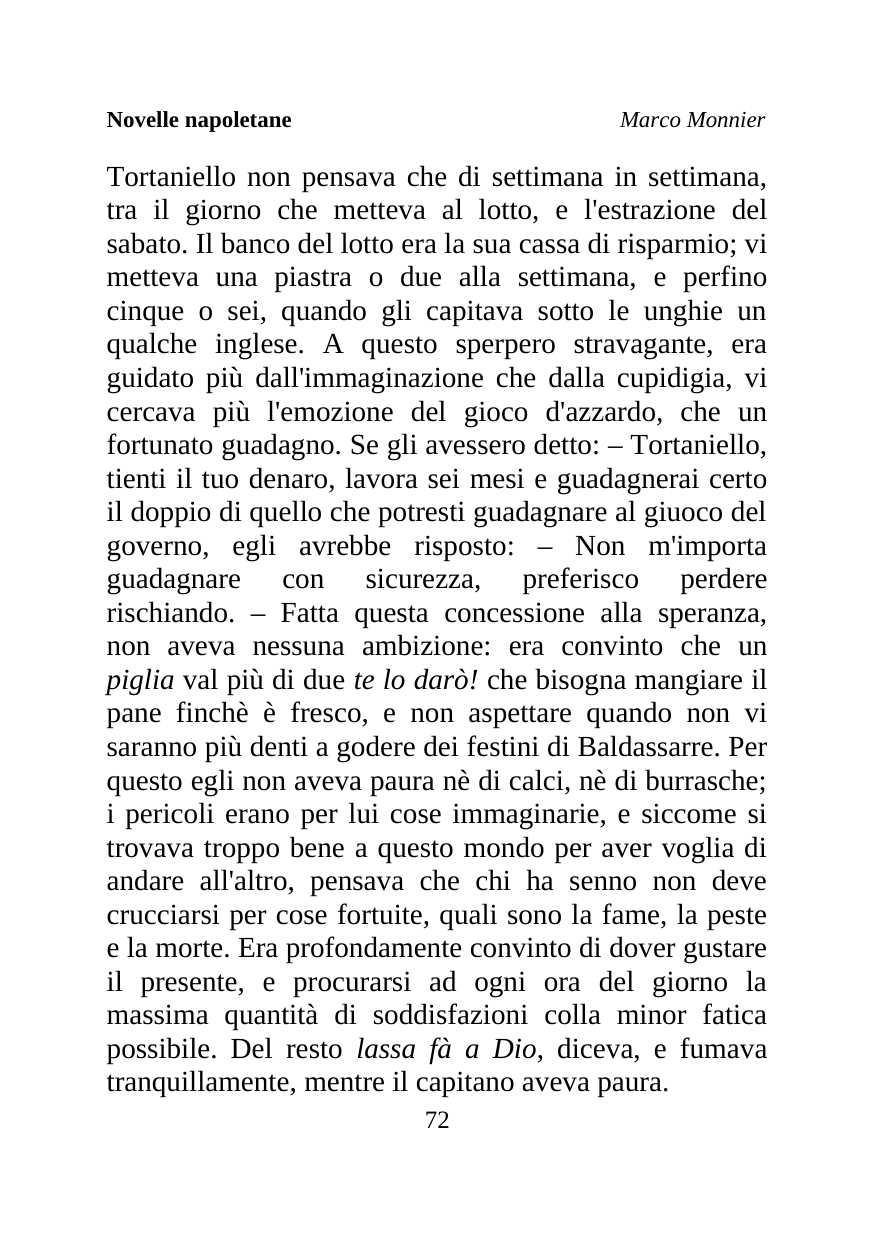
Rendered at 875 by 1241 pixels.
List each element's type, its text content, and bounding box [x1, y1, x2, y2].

text Tortaniello non pensava che di settimana in settimana, tra il giorno che metteva al lotto, e l'estrazione del sabato. Il banco del lotto era la sua cassa di risparmio; vi metteva una piastra o due alla settimana, e perfino cinque o sei, quando gli capitava sotto le unghie un qualche inglese. A questo sperpero stravagante, era guidato più dall'immaginazione che dalla cupidigia, vi cercava più l'emozione del gioco d'azzardo, che un fortunato guadagno. Se gli avessero detto: – Tortaniello, tienti il tuo denaro, lavora sei mesi e guadagnerai certo il doppio di quello che potresti guadagnare al giuoco del governo, egli avrebbe risposto: – Non m'importa guadagnare con sicurezza, preferisco perdere rischiando. – Fatta questa concessione alla speranza, non aveva nessuna ambizione: era convinto che un piglia val più di due te lo darò! che bisogna mangiare il pane finchè è fresco, e non aspettare quando non vi saranno più denti a godere dei festini di Baldassarre. Per questo egli non aveva paura nè di calci, nè di burrasche; i pericoli erano per lui cose immaginarie, e siccome si trovava troppo bene a questo mondo per aver voglia di andare all'altro, pensava che chi ha senno non deve crucciarsi per cose fortuite, quali sono la fame, la peste e la morte. Era profondamente convinto di dover gustare il presente, e procurarsi ad ogni ora del giorno la massima quantità di soddisfazioni colla minor fatica possibile. Del resto lassa fà a Dio, diceva, e fumava tranquillamente, mentre il capitano aveva paura. [106, 159, 768, 1098]
